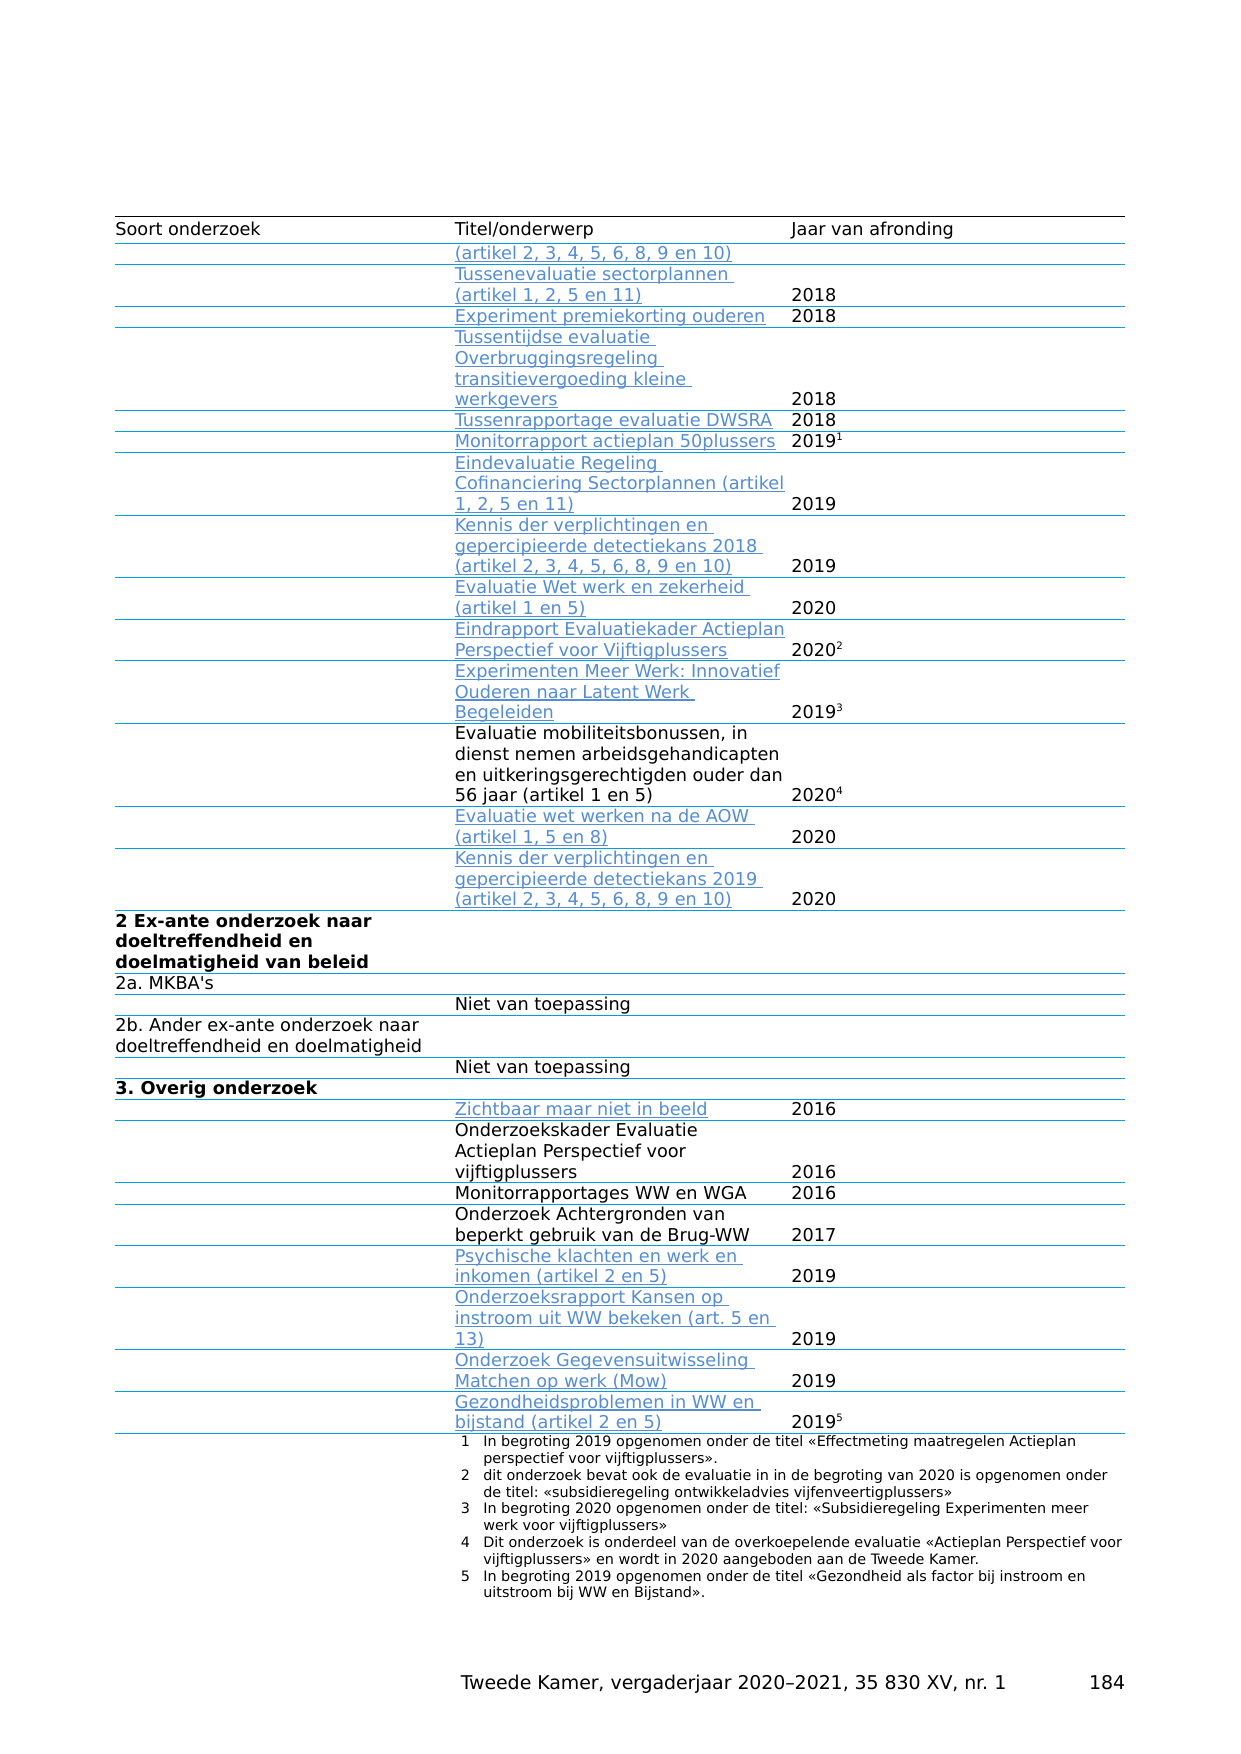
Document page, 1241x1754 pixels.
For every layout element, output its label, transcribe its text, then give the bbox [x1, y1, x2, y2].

list dit onderzoek bevat ook de evaluatie in in de begroting van 2020 is opgenomen onder de titel: «subsidieregeling ontwikkeladvies vijfenveertigplussers» [461, 1467, 1125, 1501]
table_cell [115, 724, 452, 806]
table_cell Onderzoekskader Evaluatie Actieplan Perspectief voor vijftigplussers [452, 1121, 788, 1182]
table_cell (artikel 2, 3, 4, 5, 6, 8, 9 en 10) [452, 244, 788, 264]
table_cell [115, 807, 452, 848]
table_cell 20204 [788, 724, 1125, 806]
table_cell Onderzoeksrapport Kansen op instroom uit WW bekeken (art. 5 en 13) [452, 1288, 788, 1349]
table_cell [115, 244, 452, 264]
table_cell [115, 1392, 452, 1433]
table_cell [788, 911, 1125, 972]
table_cell [115, 1058, 452, 1078]
table_cell Soort onderzoek [115, 217, 452, 243]
table_cell Tussentijdse evaluatie Overbruggingsregeling transitievergoeding kleine werkgevers [452, 328, 788, 410]
table_cell [115, 1205, 452, 1245]
table_cell [788, 1016, 1125, 1056]
table_cell [115, 265, 452, 306]
table_cell [115, 1121, 452, 1182]
table_cell Eindrapport Evaluatiekader Actieplan Perspectief voor Vijftigplussers [452, 620, 788, 660]
table_cell [788, 995, 1125, 1015]
table_cell 2019 [788, 1350, 1125, 1391]
table_cell 2018 [788, 328, 1125, 410]
table_cell [452, 1016, 788, 1056]
table_cell Psychische klachten en werk en inkomen (artikel 2 en 5) [452, 1246, 788, 1287]
list In begroting 2019 opgenomen onder de titel «Gezondheid als factor bij instroom en uitstroom bij WW en Bijstand». [461, 1568, 1125, 1601]
table_cell 2016 [788, 1183, 1125, 1203]
table_cell [788, 1058, 1125, 1078]
table_cell 20202 [788, 620, 1125, 660]
table_cell Evaluatie wet werken na de AOW (artikel 1, 5 en 8) [452, 807, 788, 848]
table_cell [788, 974, 1125, 993]
table_cell 2019 [788, 1288, 1125, 1349]
table_cell Jaar van afronding [788, 217, 1125, 243]
table_cell 2020 [788, 849, 1125, 910]
table_cell Niet van toepassing [452, 1058, 788, 1078]
table_cell Experiment premiekorting ouderen [452, 307, 788, 327]
table_cell 2b. Ander ex-ante onderzoek naar doeltreffendheid en doelmatigheid [115, 1016, 452, 1056]
list Dit onderzoek is onderdeel van de overkoepelende evaluatie «Actieplan Perspectief voor vijftigplussers» en wordt in 2020 aangeboden aan de Tweede Kamer. [461, 1534, 1125, 1568]
table_cell 20191 [788, 432, 1125, 452]
table_cell [115, 620, 452, 660]
table_cell [452, 1079, 788, 1099]
table_cell Eindevaluatie Regeling Cofinanciering Sectorplannen (artikel 1, 2, 5 en 11) [452, 453, 788, 514]
table_cell [115, 1100, 452, 1120]
table_cell Evaluatie Wet werk en zekerheid (artikel 1 en 5) [452, 578, 788, 619]
table_cell Gezondheidsproblemen in WW en bijstand (artikel 2 en 5) [452, 1392, 788, 1433]
table_cell [115, 849, 452, 910]
table_cell Tussenevaluatie sectorplannen (artikel 1, 2, 5 en 11) [452, 265, 788, 306]
table_cell Onderzoek Gegevensuitwisseling Matchen op werk (Mow) [452, 1350, 788, 1391]
table_cell Niet van toepassing [452, 995, 788, 1015]
table_cell Experimenten Meer Werk: Innovatief Ouderen naar Latent Werk Begeleiden [452, 661, 788, 723]
table_cell Onderzoek Achtergronden van beperkt gebruik van de Brug-WW [452, 1205, 788, 1245]
table_cell 2018 [788, 411, 1125, 431]
table_cell [115, 432, 452, 452]
table_cell 2020 [788, 578, 1125, 619]
list In begroting 2020 opgenomen onder de titel: «Subsidieregeling Experimenten meer werk voor vijftigplussers» [461, 1501, 1125, 1534]
table_cell [788, 1079, 1125, 1099]
table_cell [115, 411, 452, 431]
table_cell [115, 578, 452, 619]
table_cell [115, 1288, 452, 1349]
list In begroting 2019 opgenomen onder de titel «Effectmeting maatregelen Actieplan perspectief voor vijftigplussers». [461, 1434, 1125, 1467]
table_cell [115, 453, 452, 514]
table_cell [115, 995, 452, 1015]
table_cell 2018 [788, 265, 1125, 306]
table_cell Monitorrapport actieplan 50plussers [452, 432, 788, 452]
table_cell Kennis der verplichtingen en gepercipieerde detectiekans 2018 (artikel 2, 3, 4, 5, 6, 8, 9 en 10) [452, 516, 788, 577]
table_cell Titel/onderwerp [452, 217, 788, 243]
table_cell Tussenrapportage evaluatie DWSRA [452, 411, 788, 431]
table_cell 3. Overig onderzoek [115, 1079, 452, 1099]
table_cell 2019 [788, 453, 1125, 514]
table_cell 2017 [788, 1205, 1125, 1245]
table_cell 2016 [788, 1100, 1125, 1120]
table_header Tabel 126 Artikel 5 - Werkloosheid [115, 191, 1125, 216]
table_cell [115, 661, 452, 723]
table_cell Monitorrapportages WW en WGA [452, 1183, 788, 1203]
table_cell Evaluatie mobiliteitsbonussen, in dienst nemen arbeidsgehandicapten en uitkeringsgerechtigden ouder dan 56 jaar (artikel 1 en 5) [452, 724, 788, 806]
table_cell [452, 911, 788, 972]
table_cell 2020 [788, 807, 1125, 848]
table_cell [115, 516, 452, 577]
table_cell Zichtbaar maar niet in beeld [452, 1100, 788, 1120]
table_cell [115, 1350, 452, 1391]
table_cell [115, 1183, 452, 1203]
table_cell 20195 [788, 1392, 1125, 1433]
table_cell 2a. MKBA's [115, 974, 452, 993]
table_cell 2016 [788, 1121, 1125, 1182]
table_cell [788, 244, 1125, 264]
table_cell [115, 328, 452, 410]
table_cell [452, 974, 788, 993]
table_cell [115, 1246, 452, 1287]
table_cell 20193 [788, 661, 1125, 723]
table_cell Kennis der verplichtingen en gepercipieerde detectiekans 2019 (artikel 2, 3, 4, 5, 6, 8, 9 en 10) [452, 849, 788, 910]
table_cell [115, 307, 452, 327]
table_cell 2019 [788, 516, 1125, 577]
table_cell 2018 [788, 307, 1125, 327]
table_cell 2 Ex-ante onderzoek naar doeltreffendheid en doelmatigheid van beleid [115, 911, 452, 972]
table_cell 2019 [788, 1246, 1125, 1287]
